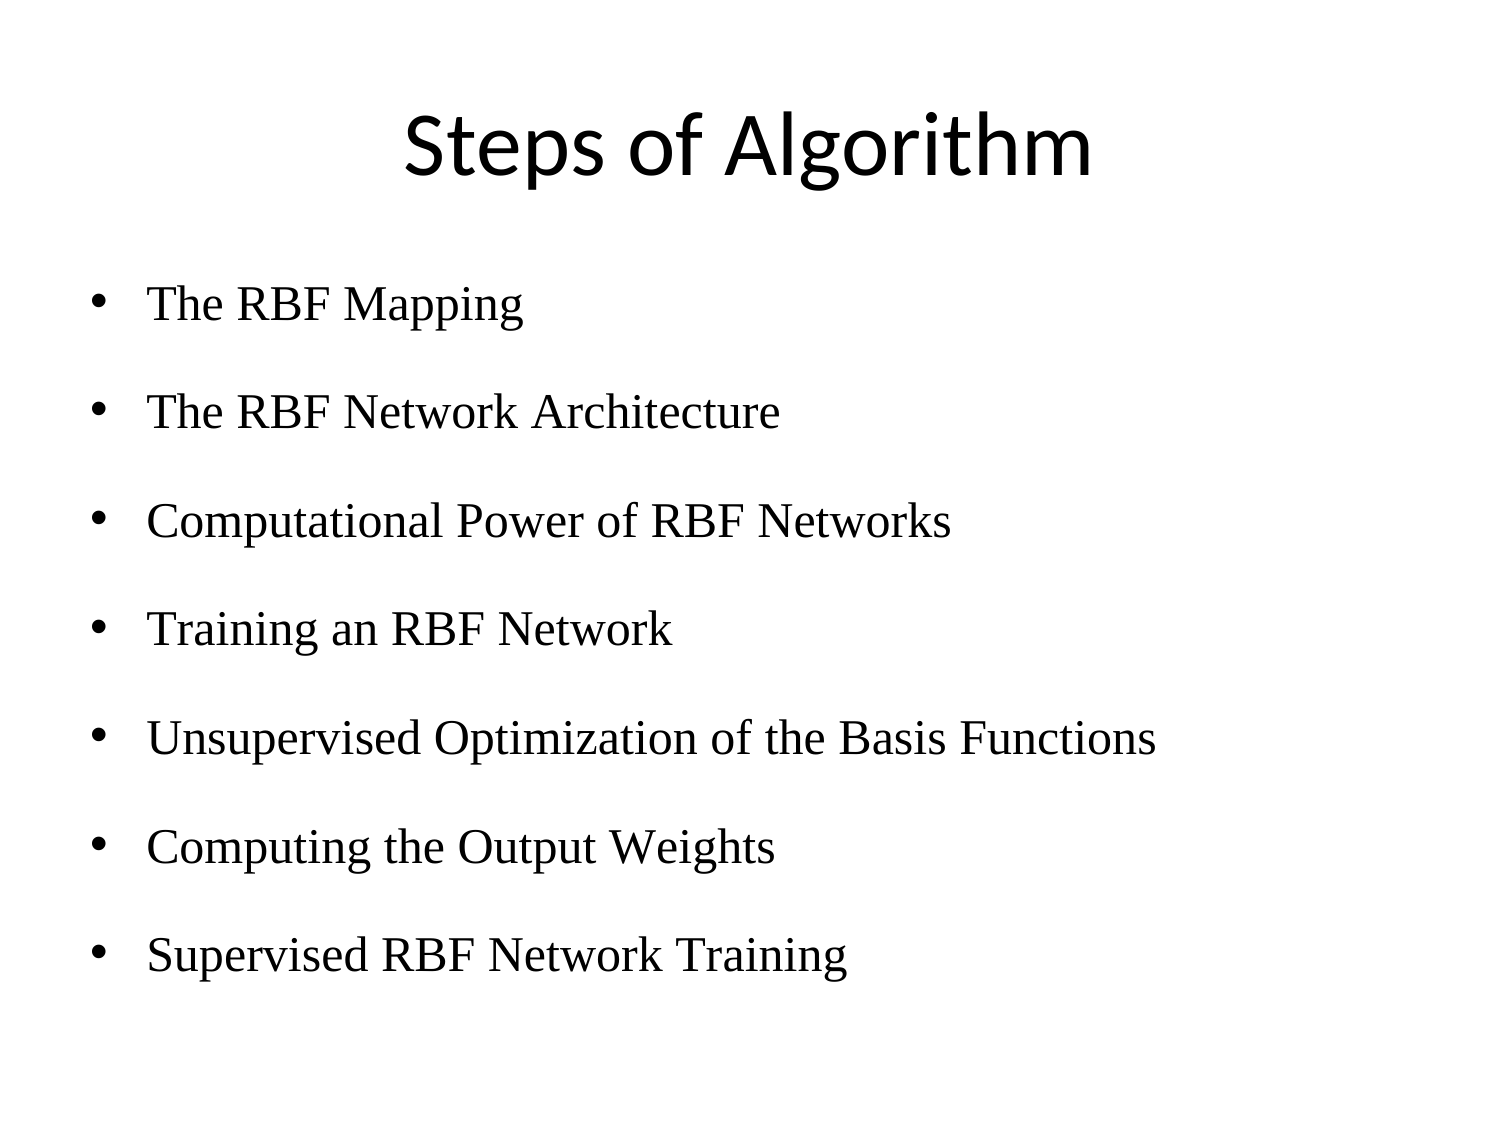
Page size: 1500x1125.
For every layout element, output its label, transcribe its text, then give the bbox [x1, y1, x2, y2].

title Steps of Algorithm [75, 45, 1426, 233]
list The RBF Mapping The RBF Network Architecture Computational Power of RBF Networks Training an RBF Network Unsupervised Optimization of the Basis Functions Computing the Output Weights Supervised RBF Network Training [75, 262, 1426, 1005]
